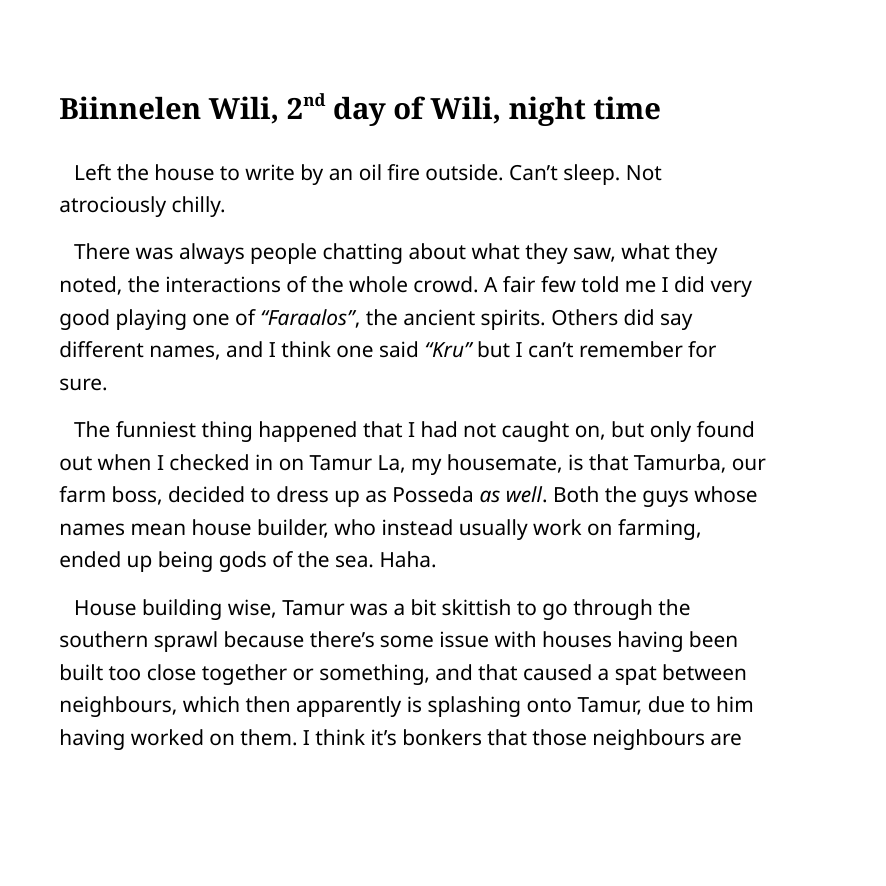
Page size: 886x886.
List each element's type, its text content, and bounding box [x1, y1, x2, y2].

text There was always people chatting about what they saw, what they noted, the interactions of the whole crowd. A fair few told me I did very good playing one of “Faraalos”, the ancient spirits. Others did say different names, and I think one said “Kru” but I can’t remember for sure. [59, 237, 768, 396]
text The funniest thing happened that I had not caught on, but only found out when I checked in on Tamur La, my housemate, is that Tamurba, our farm boss, decided to dress up as Posseda as well. Both the guys whose names mean house builder, who instead usually work on farming, ended up being gods of the sea. Haha. [59, 415, 768, 574]
subtitle Biinnelen Wili, 2nd day of Wili, night time [59, 88, 768, 128]
text House building wise, Tamur was a bit skittish to go through the southern sprawl because there’s some issue with houses having been built too close together or something, and that caused a spat between neighbours, which then apparently is splashing onto Tamur, due to him having worked on them. I think it’s bonkers that those neighbours are [59, 593, 768, 752]
text Left the house to write by an oil fire outside. Can’t sleep. Not atrociously chilly. [59, 158, 768, 219]
